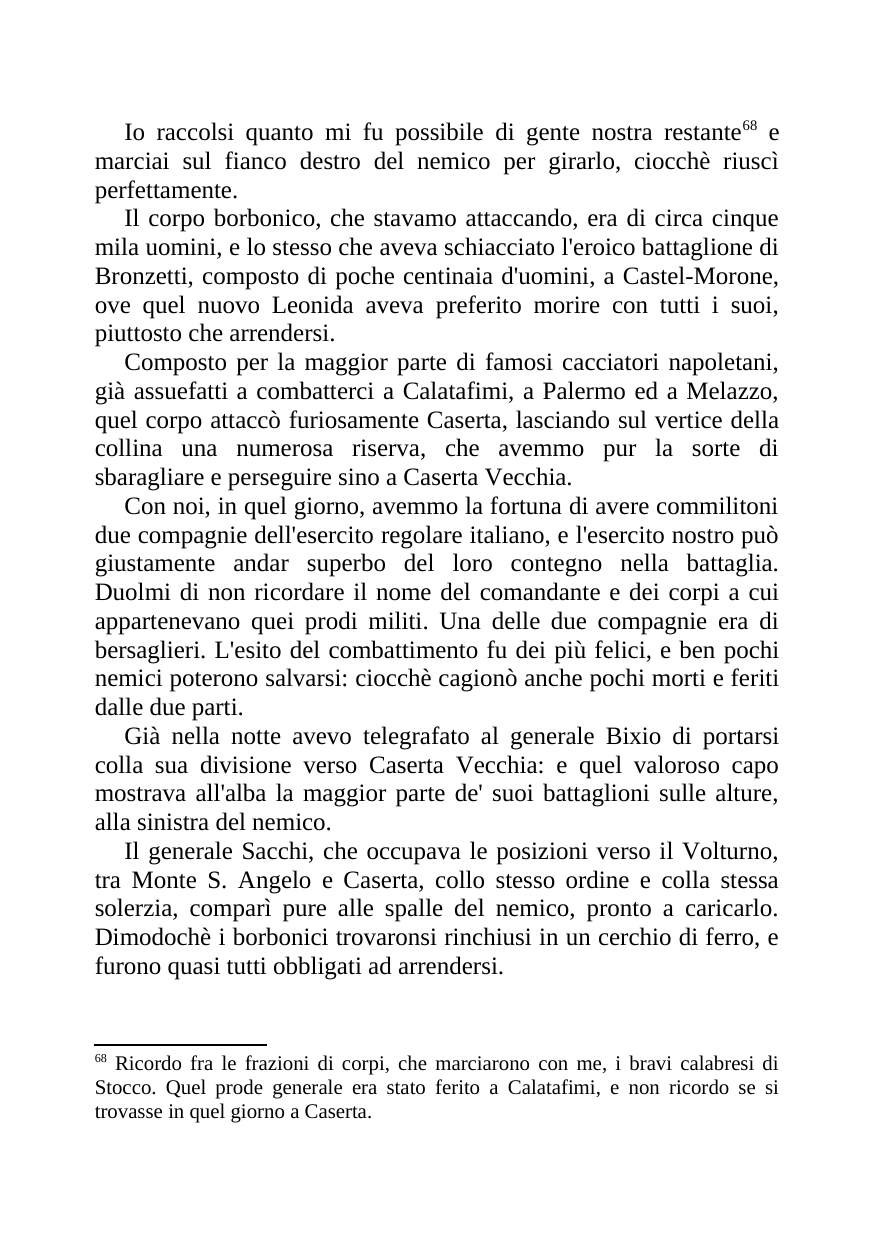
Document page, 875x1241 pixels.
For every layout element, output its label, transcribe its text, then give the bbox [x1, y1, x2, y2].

text Con noi, in quel giorno, avemmo la fortuna di avere commilitoni due compagnie dell'esercito regolare italiano, e l'esercito nostro può giustamente andar superbo del loro contegno nella battaglia. Duolmi di non ricordare il nome del comandante e dei corpi a cui appartenevano quei prodi militi. Una delle due compagnie era di bersaglieri. L'esito del combattimento fu dei più felici, e ben pochi nemici poterono salvarsi: ciocchè cagionò anche pochi morti e feriti dalle due parti. [94, 491, 779, 721]
text Io raccolsi quanto mi fu possibile di gente nostra restante e marciai sul fianco destro del nemico per girarlo, ciocchè riuscì perfettamente. [94, 117, 779, 203]
text Già nella notte avevo telegrafato al generale Bixio di portarsi colla sua divisione verso Caserta Vecchia: e quel valoroso capo mostrava all'alba la maggior parte de' suoi battaglioni sulle alture, alla sinistra del nemico. [94, 721, 779, 836]
text Il generale Sacchi, che occupava le posizioni verso il Volturno, tra Monte S. Angelo e Caserta, collo stesso ordine e colla stessa solerzia, comparì pure alle spalle del nemico, pronto a caricarlo. Dimodochè i borbonici trovaronsi rinchiusi in un cerchio di ferro, e furono quasi tutti obbligati ad arrendersi. [94, 836, 779, 980]
text Il corpo borbonico, che stavamo attaccando, era di circa cinque mila uomini, e lo stesso che aveva schiacciato l'eroico battaglione di Bronzetti, composto di poche centinaia d'uomini, a Castel-Morone, ove quel nuovo Leonida aveva preferito morire con tutti i suoi, piuttosto che arrendersi. [94, 203, 779, 347]
text Ricordo fra le frazioni di corpi, che marciarono con me, i bravi calabresi di Stocco. Quel prode generale era stato ferito a Calatafimi, e non ricordo se si trovasse in quel giorno a Caserta. [94, 1051, 779, 1123]
text Composto per la maggior parte di famosi cacciatori napoletani, già assuefatti a combatterci a Calatafimi, a Palermo ed a Melazzo, quel corpo attaccò furiosamente Caserta, lasciando sul vertice della collina una numerosa riserva, che avemmo pur la sorte di sbaragliare e perseguire sino a Caserta Vecchia. [94, 347, 779, 491]
